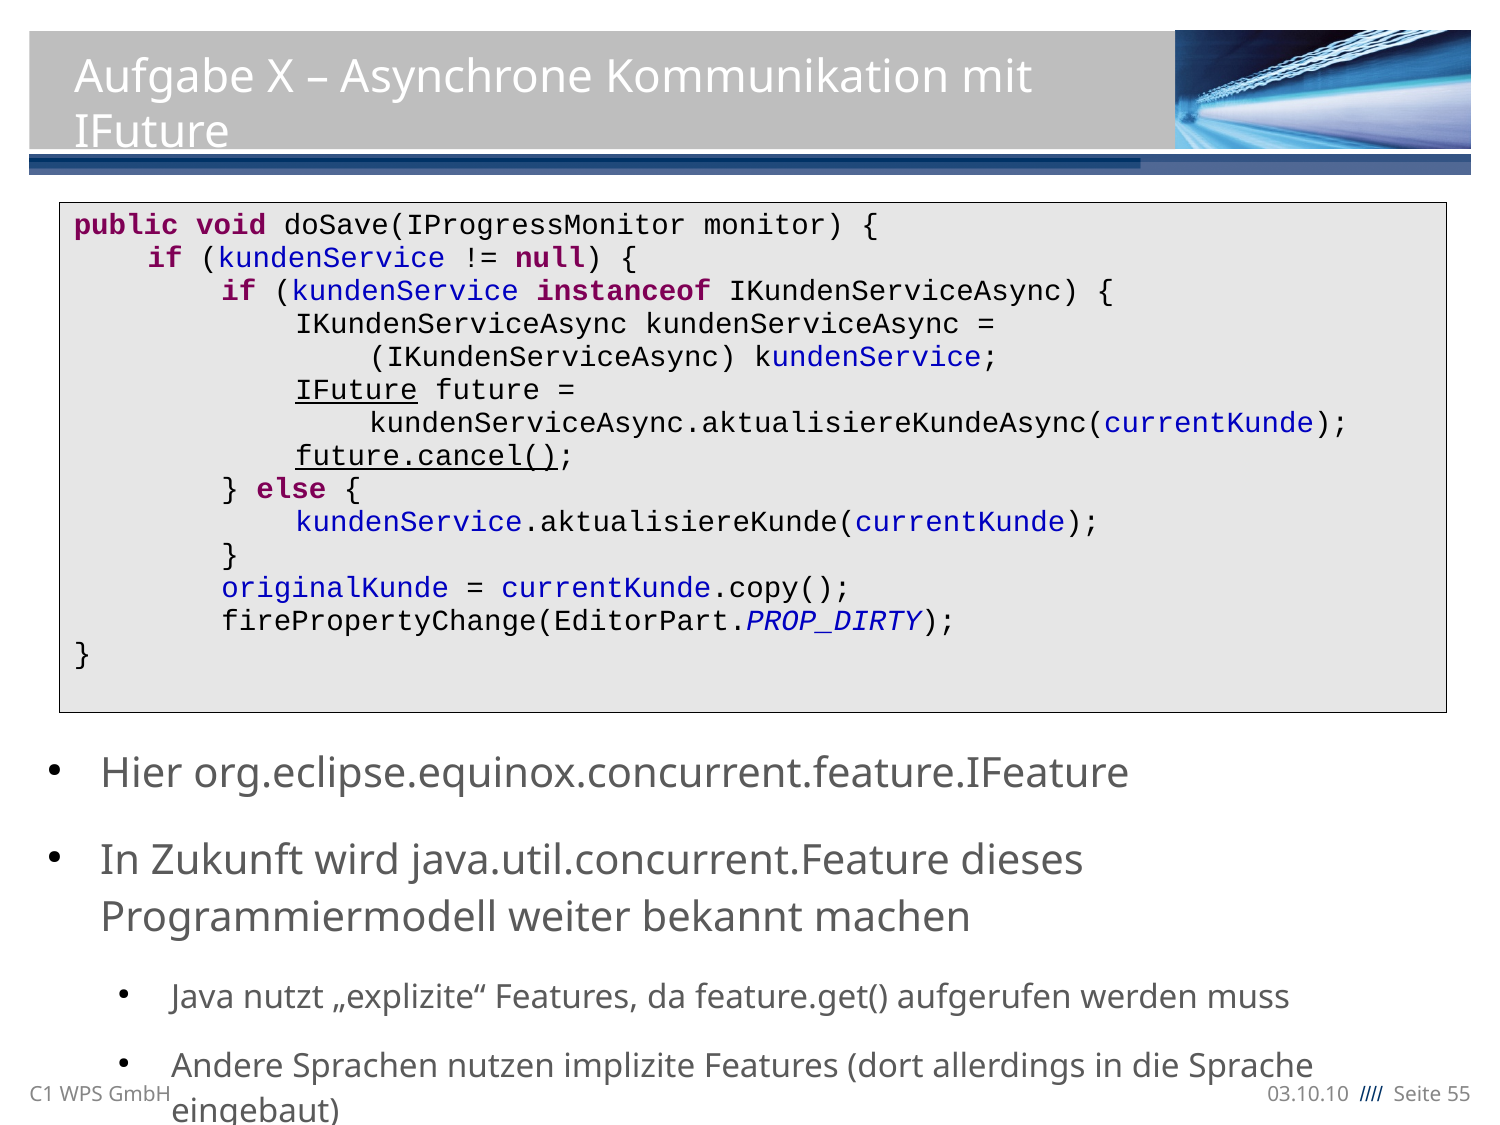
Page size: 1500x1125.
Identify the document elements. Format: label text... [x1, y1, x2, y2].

picture [1175, 30, 1471, 137]
list Hier org.eclipse.equinox.concurrent.feature.IFeature In Zukunft wird java.util.concurrent.Feature dieses Programmiermodell weiter bekannt machen Java nutzt „explizite“ Features, da feature.get() aufgerufen werden muss Andere Sprachen nutzen implizite Features (dort allerdings in die Sprache eingebaut) Vgl. doesNotUnderstand in Smalltalk [29, 137, 1471, 1091]
title Aufgabe X – Asynchrone Kommunikation mit IFuture [29, 31, 1176, 137]
